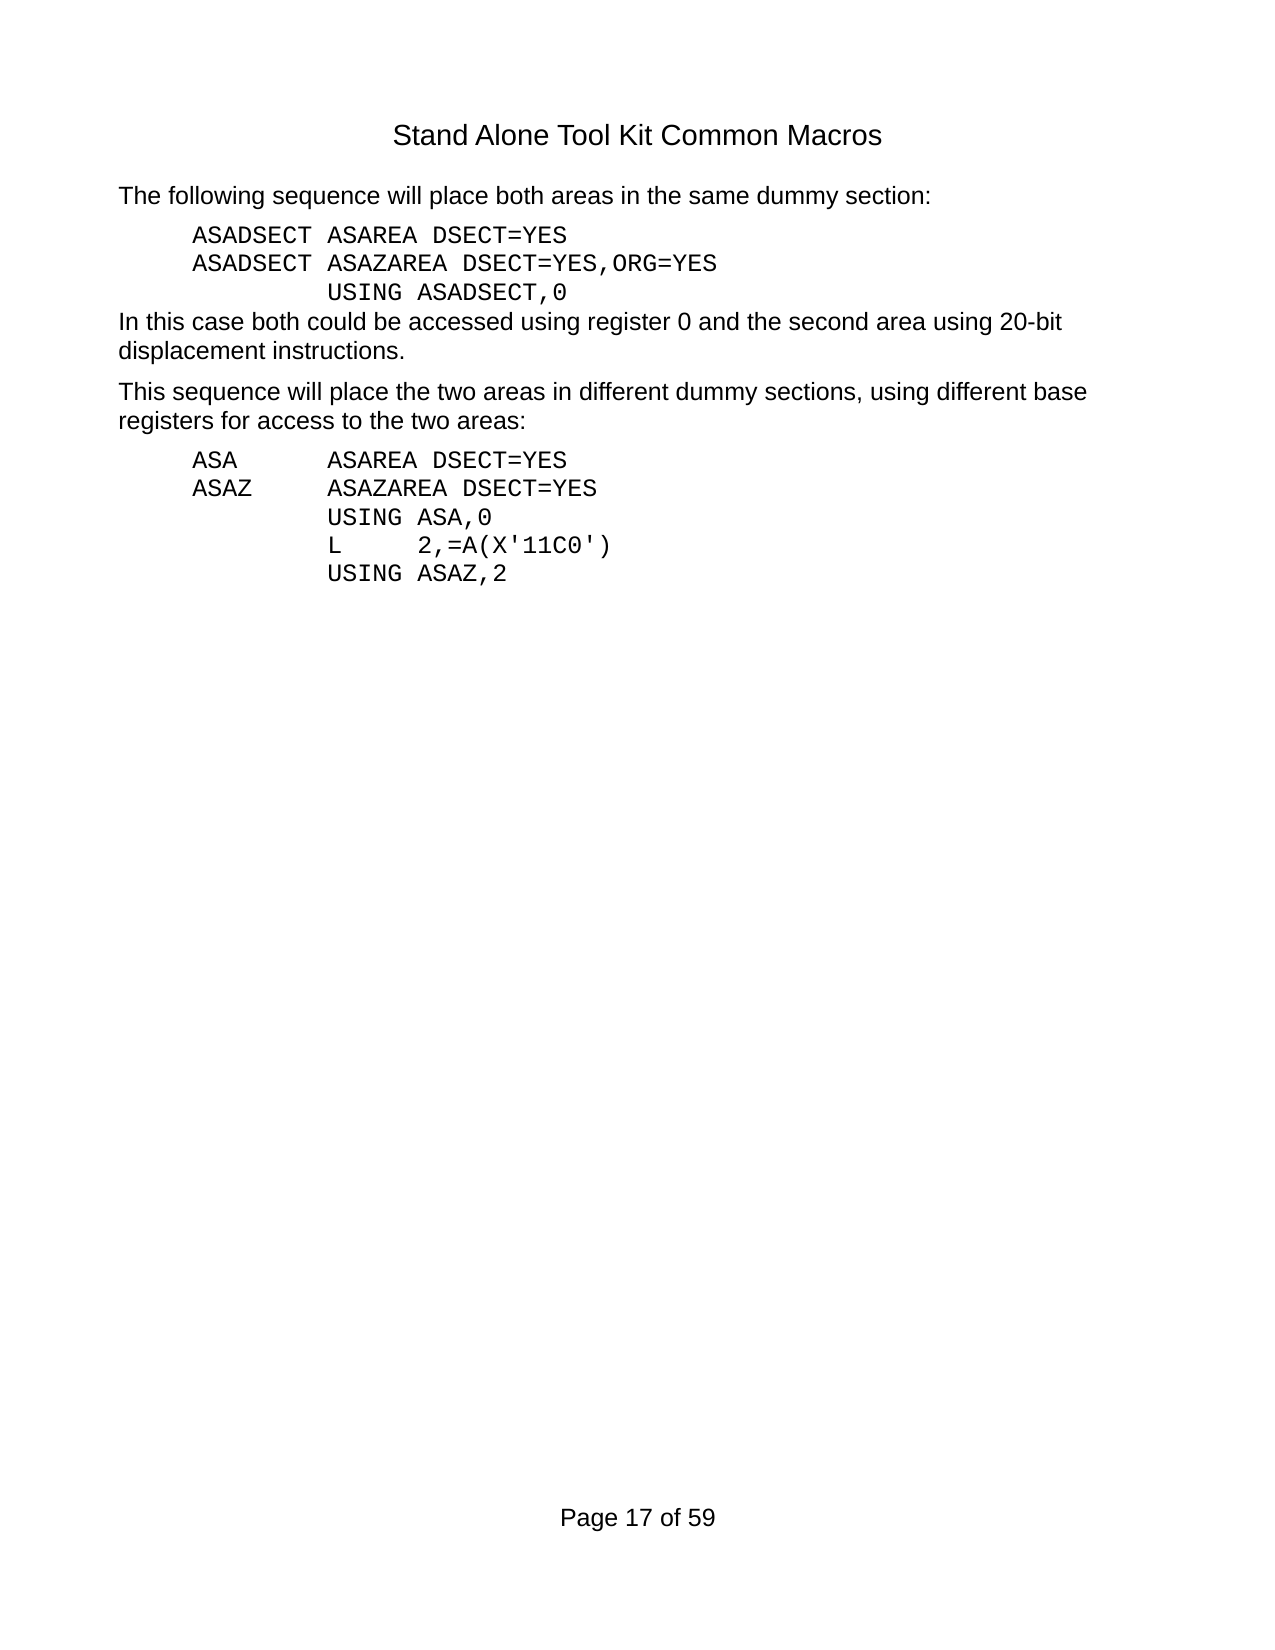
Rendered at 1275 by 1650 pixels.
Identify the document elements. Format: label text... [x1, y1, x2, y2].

text In this case both could be accessed using register 0 and the second area using 20-bit displacement instructions. [118, 307, 1157, 365]
text USING ASAZ,2 [192, 561, 1157, 589]
text ASADSECT ASAZAREA DSECT=YES,ORG=YES [192, 251, 1157, 279]
text ASAZ ASAZAREA DSECT=YES [192, 476, 1157, 504]
text ASADSECT ASAREA DSECT=YES [192, 222, 1157, 251]
text The following sequence will place both areas in the same dummy section: [118, 181, 1157, 210]
text USING ASADSECT,0 [192, 279, 1157, 307]
text USING ASA,0 [192, 504, 1157, 532]
text ASA ASAREA DSECT=YES [192, 447, 1157, 476]
text This sequence will place the two areas in different dummy sections, using different base registers for access to the two areas: [118, 377, 1157, 435]
text L 2,=A(X'11C0') [192, 532, 1157, 561]
